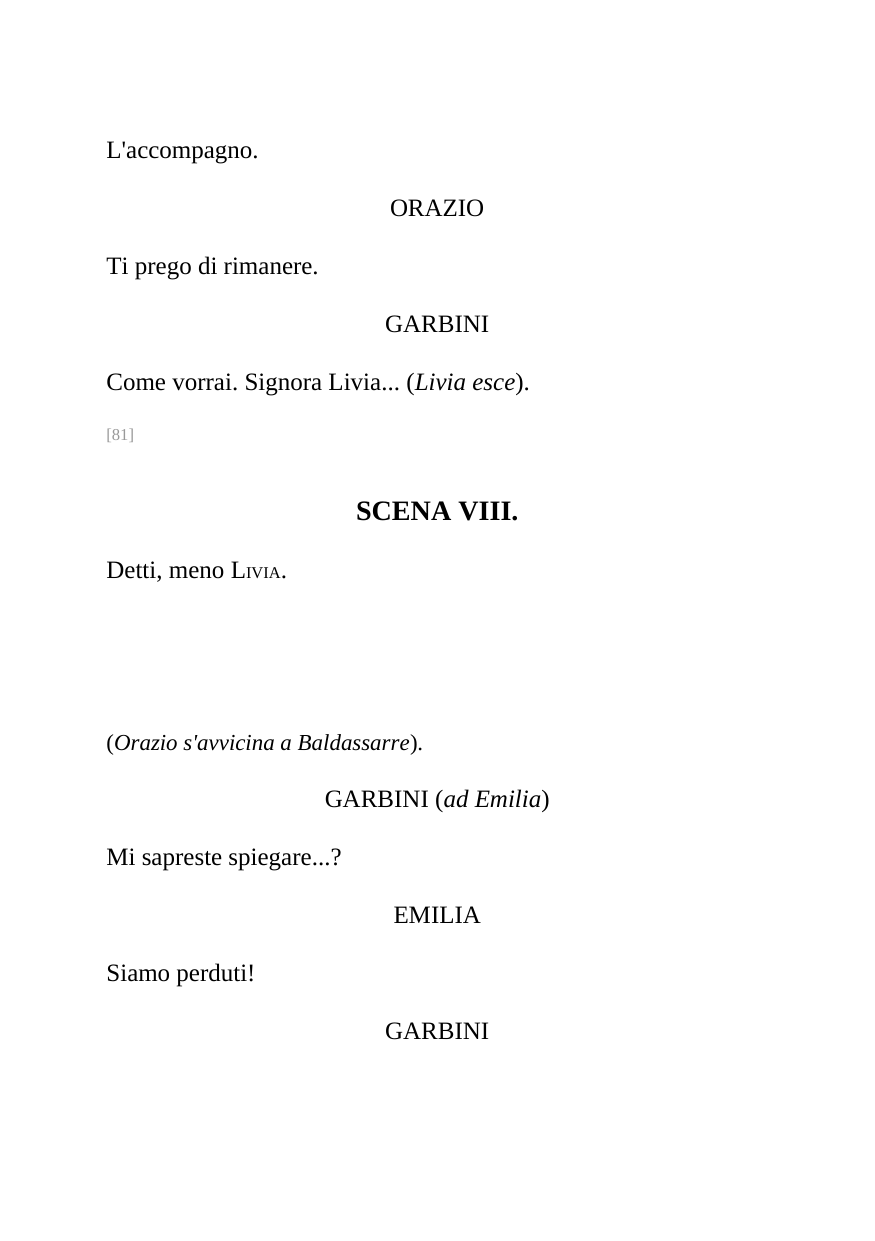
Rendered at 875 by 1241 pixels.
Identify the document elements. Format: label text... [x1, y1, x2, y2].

text Siamo perduti! [106, 958, 768, 987]
text Ti prego di rimanere. [106, 251, 768, 279]
text ORAZIO [106, 193, 768, 222]
text Come vorrai. Signora Livia... (Livia esce). [106, 367, 768, 395]
text [81] [106, 424, 768, 444]
text (Orazio s'avvicina a Baldassarre). [106, 729, 768, 755]
subtitle SCENA VIII. [106, 494, 768, 526]
text GARBINI [106, 1016, 768, 1045]
text Detti, meno Livia. [106, 555, 768, 584]
text Mi sapreste spiegare...? [106, 842, 768, 871]
text GARBINI (ad Emilia) [106, 784, 768, 813]
text EMILIA [106, 900, 768, 929]
text GARBINI [106, 309, 768, 337]
text L'accompagno. [106, 135, 768, 164]
